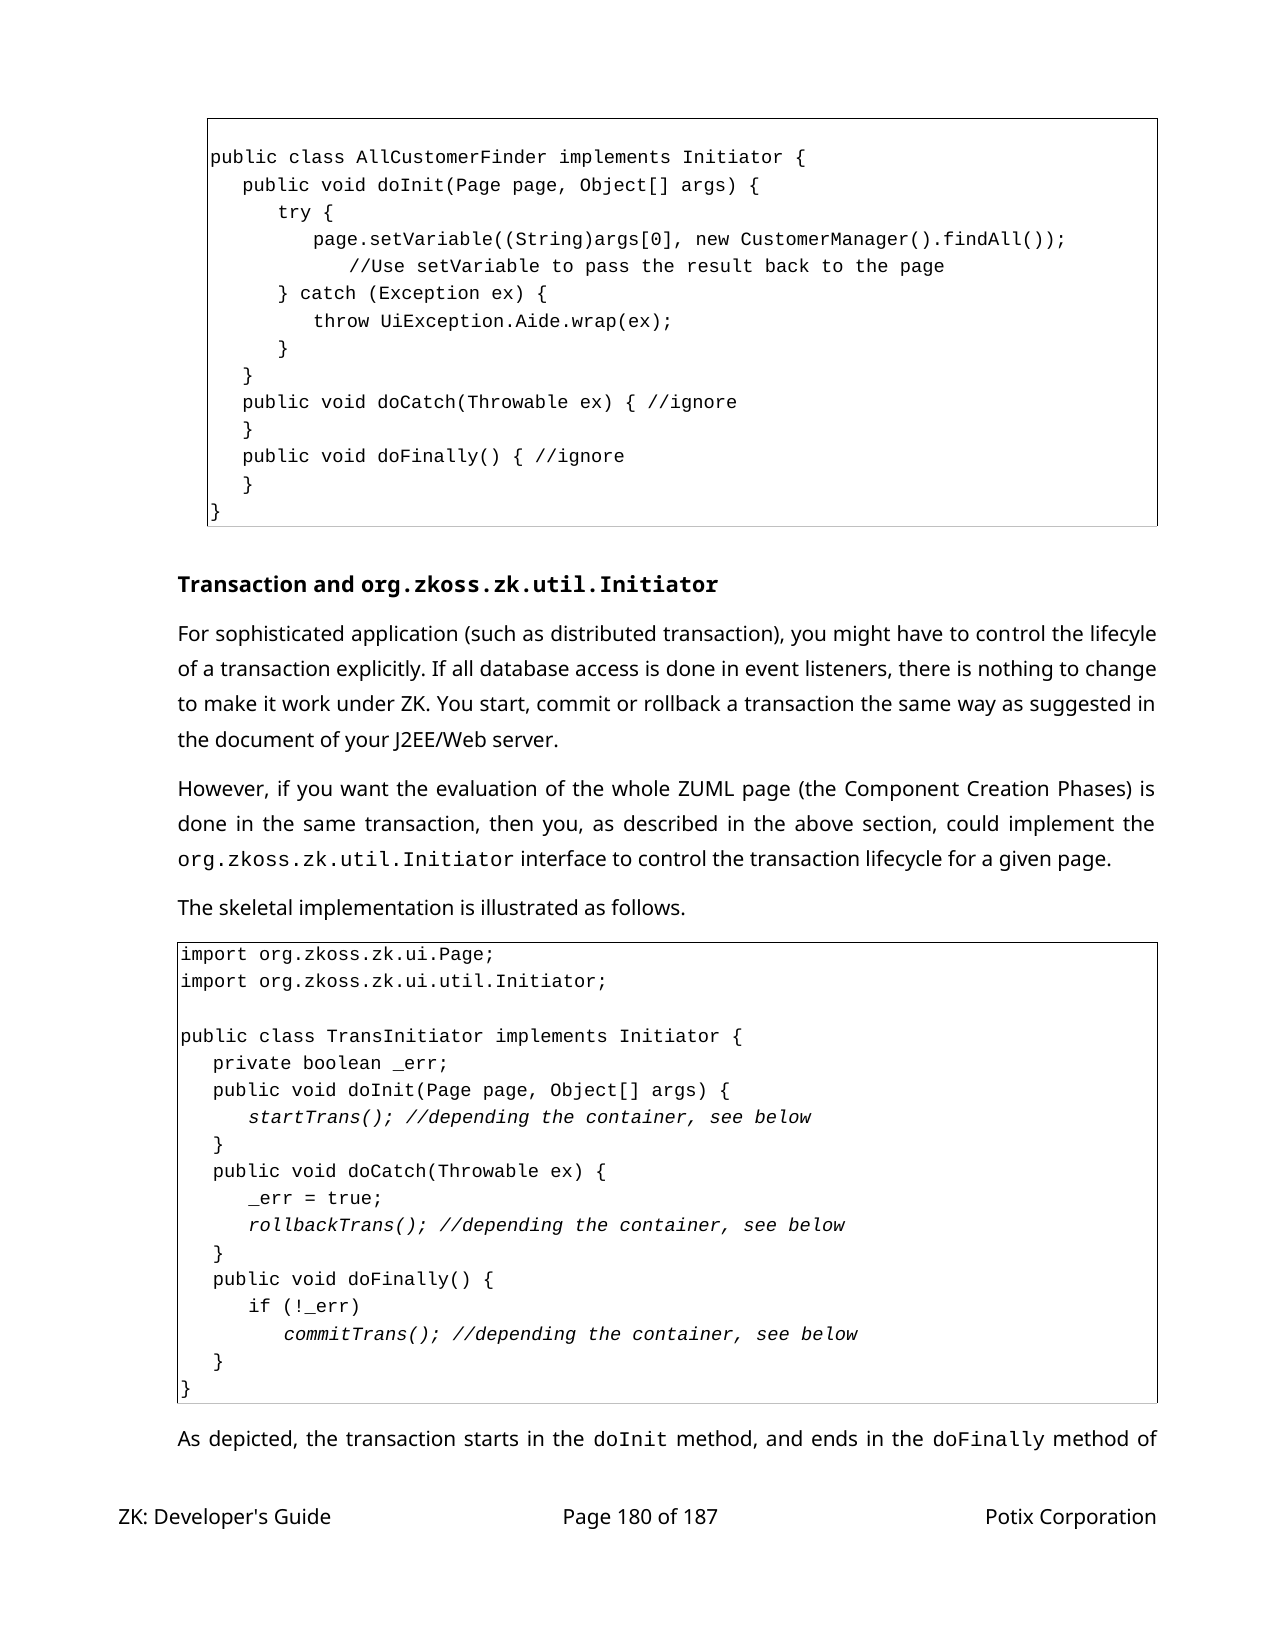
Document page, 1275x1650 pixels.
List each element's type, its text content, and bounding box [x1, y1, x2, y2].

text public void doCatch(Throwable ex) { [178, 1159, 1157, 1183]
text _err = true; [178, 1186, 1157, 1210]
text } [208, 472, 1157, 496]
text startTrans(); //depending the container, see below [178, 1104, 1157, 1129]
text } [178, 1349, 1157, 1373]
text } [208, 417, 1157, 441]
text The skeletal implementation is illustrated as follows. [177, 893, 1157, 921]
text page.setVariable((String)args[0], new CustomerManager().findAll()); [208, 227, 1157, 251]
subtitle Transaction and org.zkoss.zk.util.Initiator [177, 568, 1157, 598]
text } catch (Exception ex) { [208, 281, 1157, 306]
text public class TransInitiator implements Initiator { [178, 1024, 1157, 1048]
text } public void doFinally() { [178, 1241, 1157, 1291]
text } [208, 363, 1157, 387]
text import org.zkoss.zk.ui.Page; [178, 943, 1157, 966]
text } [208, 499, 1157, 526]
text } [178, 1376, 1157, 1403]
text private boolean _err; public void doInit(Page page, Object[] args) { [178, 1051, 1157, 1102]
text if (!_err) [178, 1294, 1157, 1318]
text } [178, 1132, 1157, 1156]
text As depicted, the transaction starts in the doInit method, and ends in the doFinally method of [177, 1424, 1157, 1452]
text public void doInit(Page page, Object[] args) { [208, 172, 1157, 197]
text public void doFinally() { //ignore [208, 444, 1157, 469]
text } [208, 336, 1157, 360]
text commitTrans(); //depending the container, see below [178, 1321, 1157, 1346]
text public void doCatch(Throwable ex) { //ignore [208, 390, 1157, 414]
text import org.zkoss.zk.ui.util.Initiator; [178, 969, 1157, 993]
text try { [208, 200, 1157, 224]
text However, if you want the evaluation of the whole ZUML page (the Component Creation Phases) is done in the same transaction, then you, as described in the above section, could implement the org.zkoss.zk.util.Initiator interface to control the transaction lifecycle for a given page. [177, 774, 1157, 873]
text //Use setVariable to pass the result back to the page [208, 254, 1157, 278]
text For sophisticated application (such as distributed transaction), you might have to control the lifecyle of a transaction explicitly. If all database access is done in event listeners, there is nothing to change to make it work under ZK. You start, commit or rollback a transaction the same way as suggested in the document of your J2EE/Web server. [177, 619, 1157, 753]
text throw UiException.Aide.wrap(ex); [208, 308, 1157, 333]
text rollbackTrans(); //depending the container, see below [178, 1213, 1157, 1238]
text public class AllCustomerFinder implements Initiator { [208, 145, 1157, 169]
